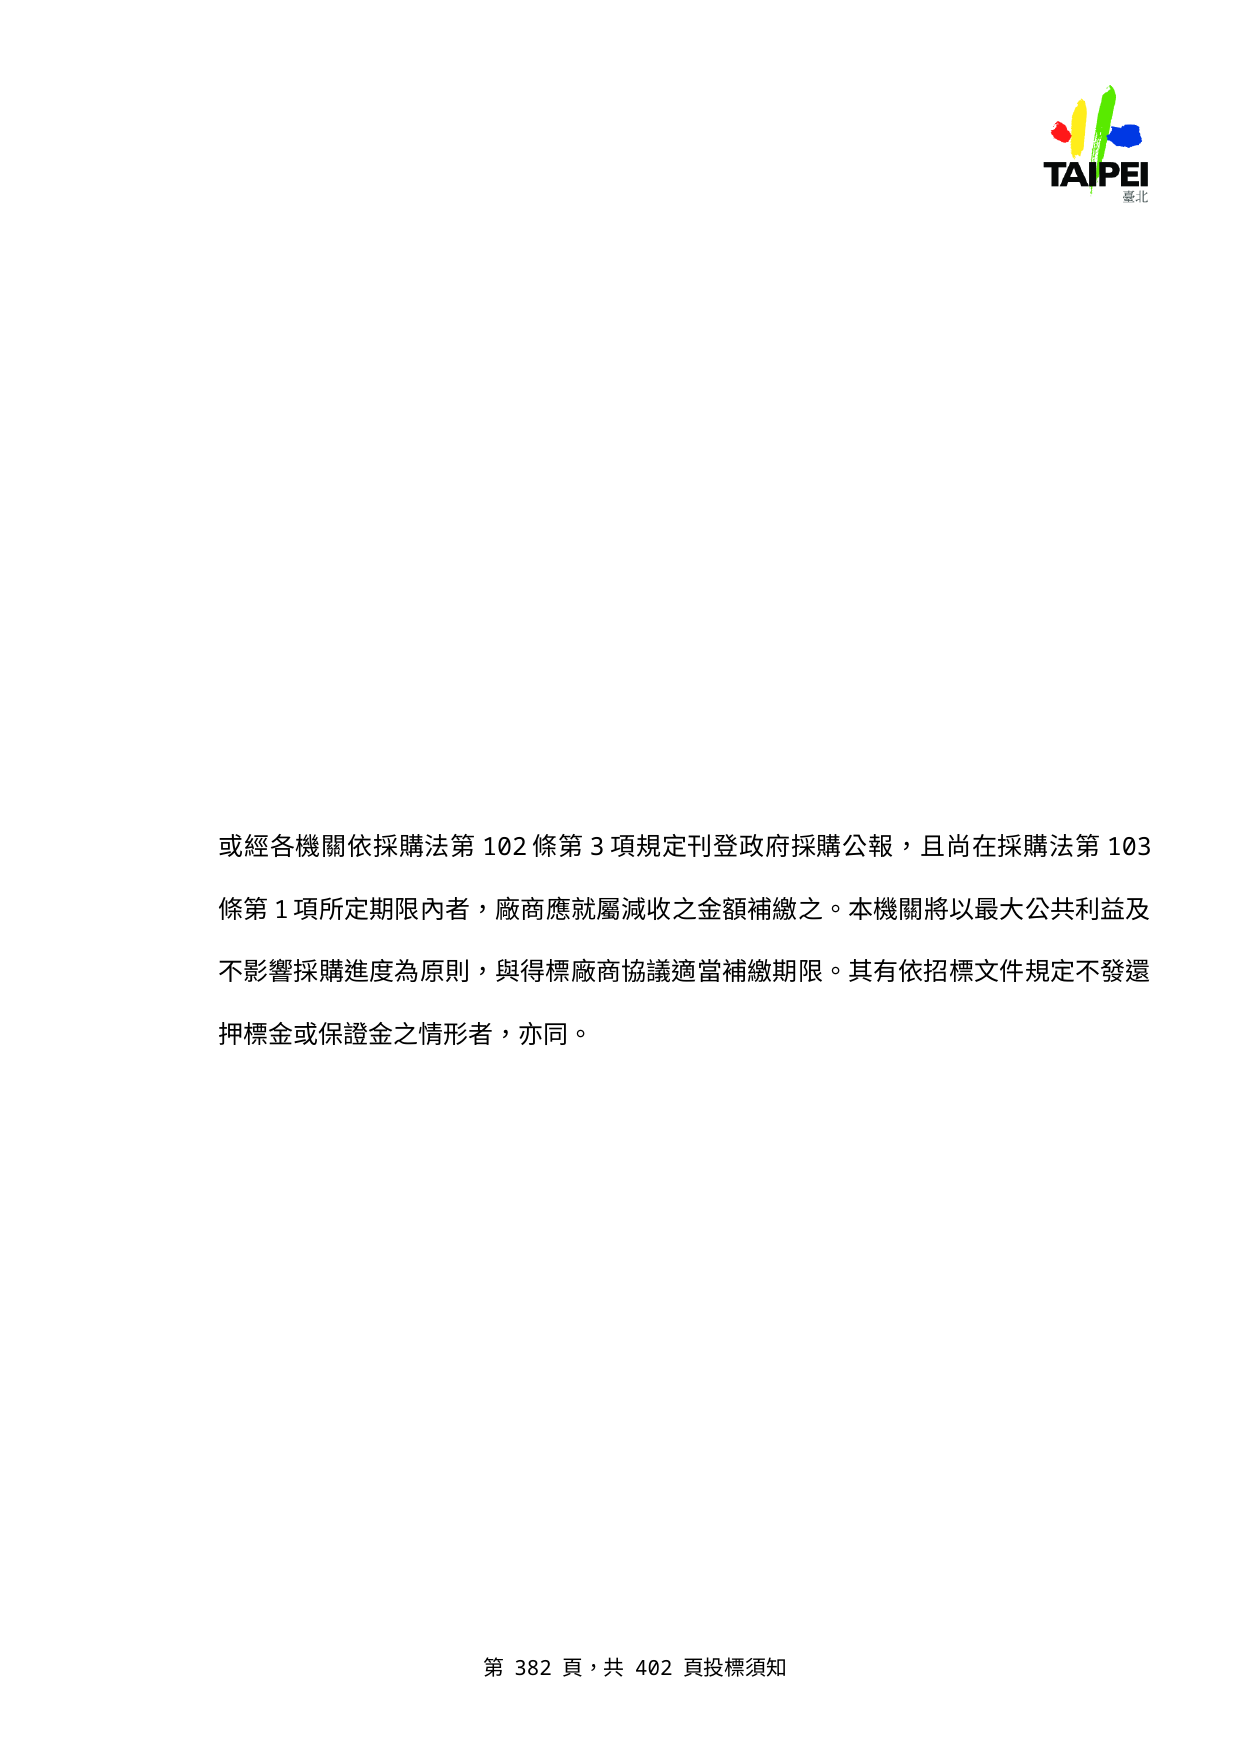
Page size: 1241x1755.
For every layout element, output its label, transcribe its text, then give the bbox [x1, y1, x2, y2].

text 或經各機關依採購法第102條第3項規定刊登政府採購公報，且尚在採購法第103條第1項所定期限內者，廠商應就屬減收之金額補繳之。本機關將以最大公共利益及不影響採購進度為原則，與得標廠商協議適當補繳期限。其有依招標文件規定不發還押標金或保證金之情形者，亦同。 [118, 803, 1152, 1053]
